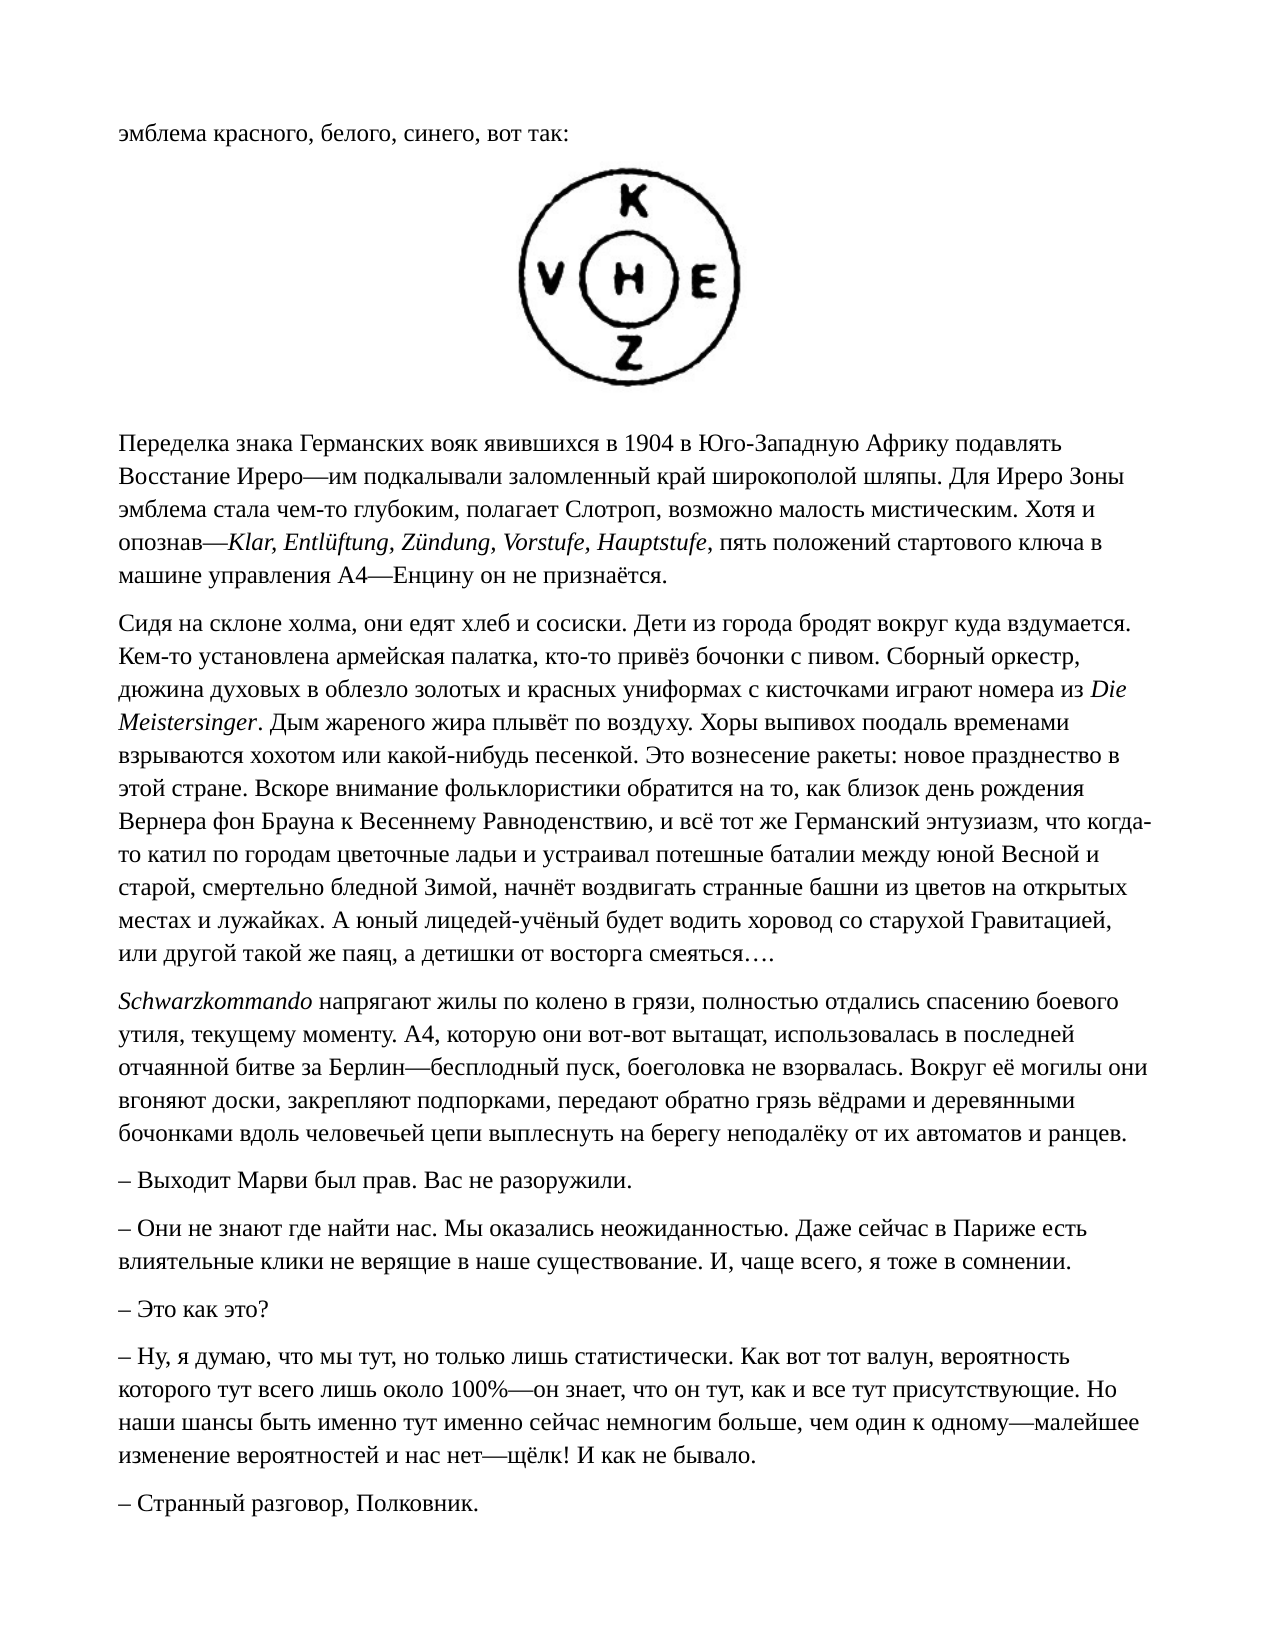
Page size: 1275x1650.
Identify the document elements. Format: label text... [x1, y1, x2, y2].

text – Выходит Марви был прав. Вас не разоружили. [118, 1165, 1157, 1194]
text – Странный разговор, Полковник. [118, 1488, 1157, 1517]
text Сидя на склоне холма, они едят хлеб и сосиски. Дети из города бродят вокруг куда вздумается. Кем-то установлена армейская палатка, кто-то привёз бочонки с пивом. Сборный оркестр, дюжина духовых в облезло золотых и красных униформах с кисточками играют номера из Die Meistersinger. Дым жареного жира плывёт по воздуху. Хоры выпивох поодаль временами взрываются хохотом или какой-нибудь песенкой. Это вознесение ракеты: новое празднество в этой стране. Вскоре внимание фольклористики обратится на то, как близок день рождения Вернера фон Брауна к Весеннему Равноденствию, и всё тот же Германский энтузиазм, что когда-то катил по городам цветочные ладьи и устраивал потешные баталии между юной Весной и старой, смертельно бледной Зимой, начнёт воздвигать странные башни из цветов на открытых местах и лужайках. А юный лицедей-учёный будет водить хоровод со старухой Гравитацией, или другой такой же паяц, а детишки от восторга смеяться…. [118, 608, 1157, 967]
text Переделка знака Германских вояк явившихся в 1904 в Юго-Западную Африку подавлять Восстание Иреро—им подкалывали заломленный край широкополой шляпы. Для Иреро Зоны эмблема стала чем-то глубоким, полагает Слотроп, возможно малость мистическим. Хотя и опознав—Klar, Entlüftung, Zündung, Vorstufe, Hauptstufe, пять положений стартового ключа в машине управления А4—Енцину он не признаётся. [118, 428, 1157, 589]
text – Это как это? [118, 1294, 1157, 1322]
text – Они не знают где найти нас. Мы оказались неожиданностью. Даже сейчас в Париже есть влиятельные клики не верящие в наше существование. И, чаще всего, я тоже в сомнении. [118, 1213, 1157, 1275]
picture [118, 151, 1144, 404]
text эмблема красного, белого, синего, вот так: [118, 118, 1157, 153]
text Schwarzkommando напрягают жилы по колено в грязи, полностью отдались спасению боевого утиля, текущему моменту. А4, которую они вот-вот вытащат, использовалась в последней отчаянной битве за Берлин—бесплодный пуск, боеголовка не взорвалась. Вокруг её могилы они вгоняют доски, закрепляют подпорками, передают обратно грязь вёдрами и деревянными бочонками вдоль человечьей цепи выплеснуть на берегу неподалёку от их автоматов и ранцев. [118, 986, 1157, 1147]
text – Ну, я думаю, что мы тут, но только лишь статистически. Как вот тот валун, вероятность которого тут всего лишь около 100%—он знает, что он тут, как и все тут присутствующие. Но наши шансы быть именно тут именно сейчас немногим больше, чем один к одному—малейшее изменение вероятностей и нас нет—щёлк! И как не бывало. [118, 1341, 1157, 1469]
